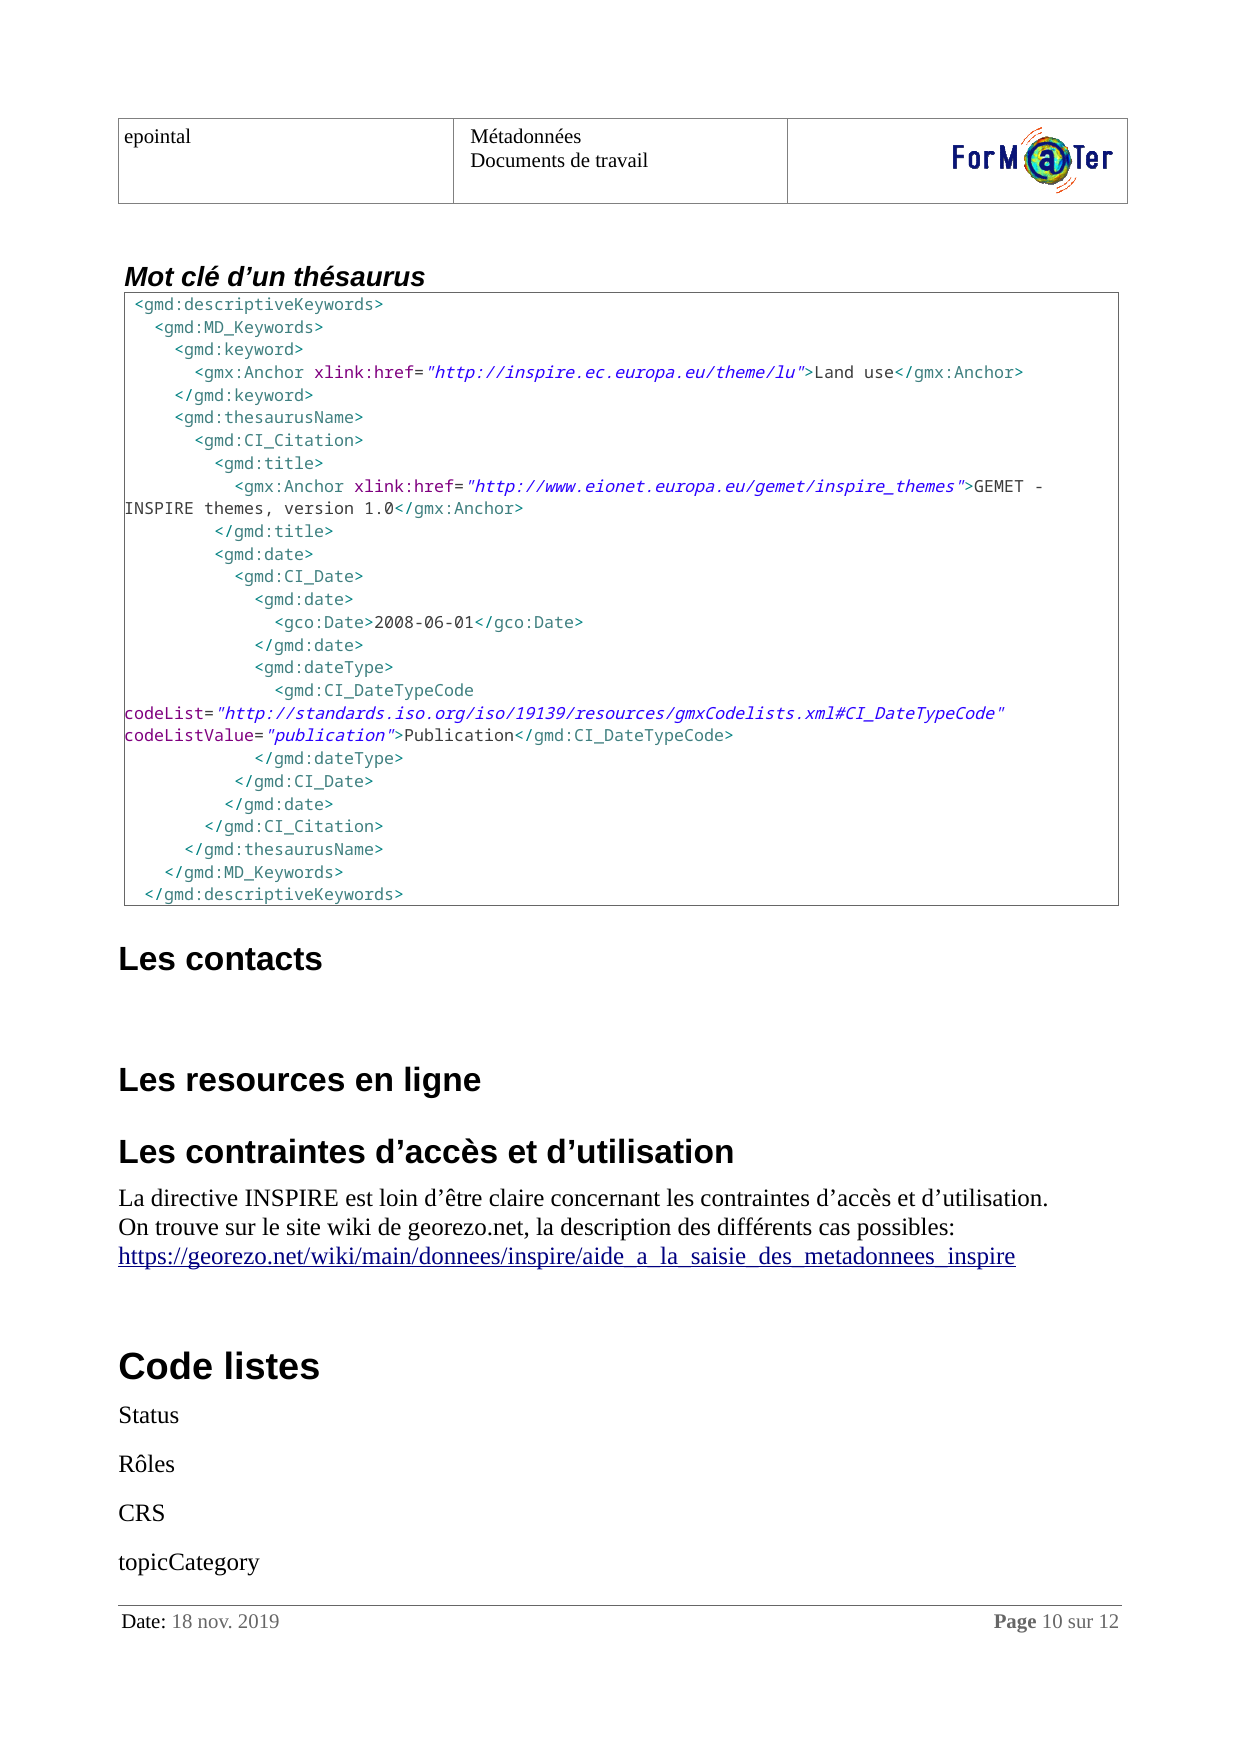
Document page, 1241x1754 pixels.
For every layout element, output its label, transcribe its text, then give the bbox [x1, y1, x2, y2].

subtitle Mot clé d’un thésaurus [124, 261, 1122, 906]
text La directive INSPIRE est loin d’être claire concernant les contraintes d’accès et d’utilisation. [118, 1183, 1122, 1212]
text Status [118, 1400, 1122, 1429]
subtitle Les contacts [118, 939, 1122, 978]
text topicCategory [118, 1547, 1122, 1576]
text CRS [118, 1498, 1122, 1527]
subtitle Les resources en ligne [118, 1060, 1122, 1099]
picture [943, 123, 1122, 197]
text https://georezo.net/wiki/main/donnees/inspire/aide_a_la_saisie_des_metadonnees_inspire [118, 1241, 1122, 1270]
text On trouve sur le site wiki de georezo.net, la description des différents cas possibles: [118, 1212, 1122, 1241]
subtitle Code listes [118, 1344, 1122, 1387]
subtitle Les contraintes d’accès et d’utilisation [118, 1132, 1122, 1171]
text Rôles [118, 1449, 1122, 1478]
